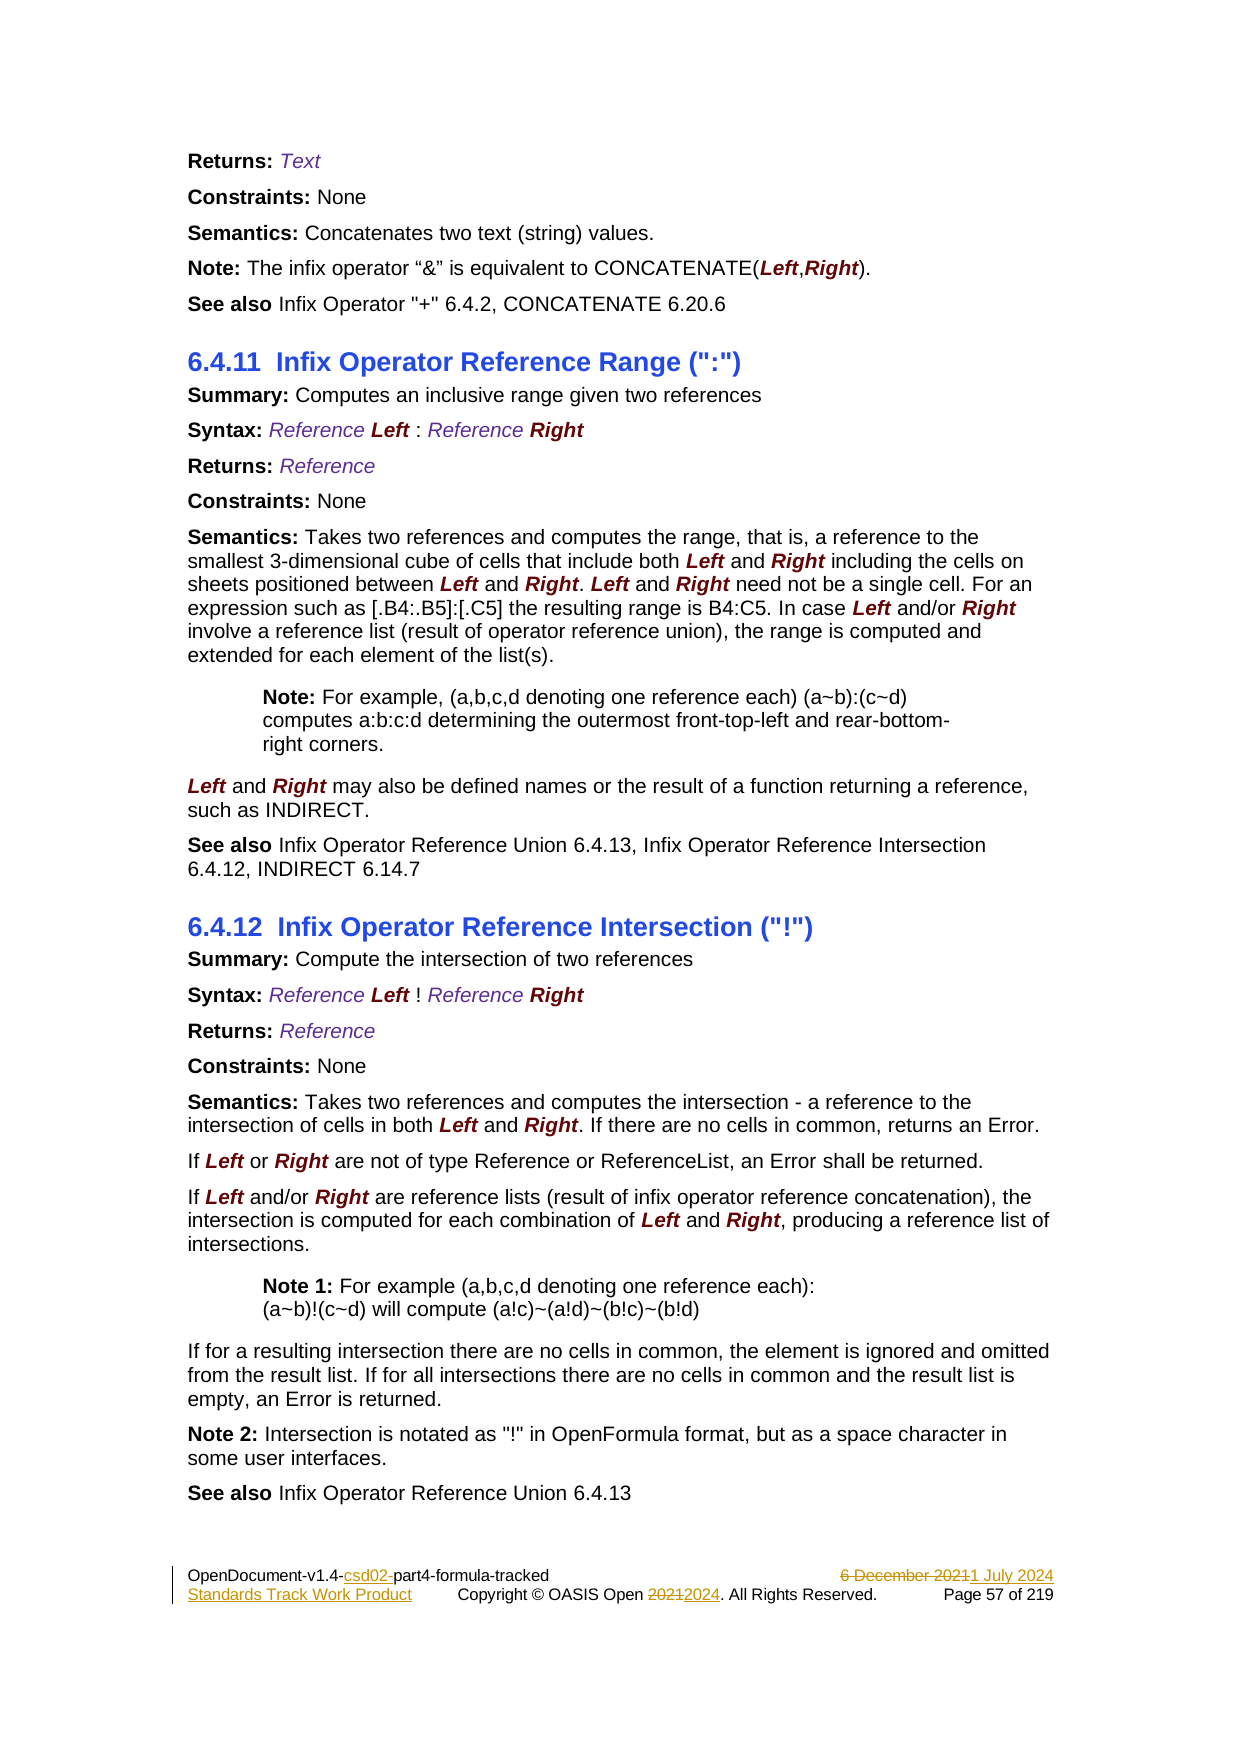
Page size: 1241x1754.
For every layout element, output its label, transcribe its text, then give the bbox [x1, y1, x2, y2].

text Semantics: Takes two references and computes the intersection - a reference to the intersection of cells in both Left and Right. If there are no cells in common, returns an Error. [187, 1090, 1053, 1137]
text Constraints: None [187, 490, 1053, 513]
text Note 1: For example (a,b,c,d denoting one reference each): (a~b)!(c~d) will compute (a!c)~(a!d)~(b!c)~(b!d) [262, 1274, 978, 1321]
text Semantics: Concatenates two text (string) values. [187, 221, 1053, 245]
text If for a resulting intersection there are no cells in common, the element is ignored and omitted from the result list. If for all intersections there are no cells in common and the result list is empty, an Error is returned. [187, 1340, 1053, 1411]
text See also Infix Operator Reference Union 6.4.13 [187, 1482, 1053, 1505]
text Returns: Reference [187, 454, 1053, 478]
text Note: For example, (a,b,c,d denoting one reference each) (a~b):(c~d) computes a:b:c:d determining the outermost front-top-left and rear-bottom-right corners. [262, 685, 978, 756]
text See also Infix Operator "+" 6.4.2, CONCATENATE 6.20.6 [187, 292, 1053, 316]
text If Left and/or Right are reference lists (result of infix operator reference concatenation), the intersection is computed for each combination of Left and Right, producing a reference list of intersections. [187, 1185, 1053, 1256]
text Syntax: Reference Left : Reference Right [187, 419, 1053, 442]
text Summary: Computes an inclusive range given two references [187, 383, 1053, 407]
text Returns: Reference [187, 1019, 1053, 1043]
text Constraints: None [187, 186, 1053, 209]
text Constraints: None [187, 1055, 1053, 1078]
text Returns: Text [187, 150, 1053, 173]
text Note 2: Intersection is notated as "!" in OpenFormula format, but as a space character in some user interfaces. [187, 1423, 1053, 1470]
text Summary: Compute the intersection of two references [187, 948, 1053, 971]
text Left and Right may also be defined names or the result of a function returning a reference, such as INDIRECT. [187, 774, 1053, 822]
subtitle Infix Operator Reference Range (":") [187, 347, 1053, 377]
subtitle Infix Operator Reference Intersection ("!") [187, 912, 1053, 942]
text Note: The infix operator “&” is equivalent to CONCATENATE(Left,Right). [187, 257, 1053, 280]
text Syntax: Reference Left ! Reference Right [187, 983, 1053, 1007]
text See also Infix Operator Reference Union 6.4.13, Infix Operator Reference Intersection 6.4.12, INDIRECT 6.14.7 [187, 834, 1053, 881]
text If Left or Right are not of type Reference or ReferenceList, an Error shall be returned. [187, 1149, 1053, 1173]
text Semantics: Takes two references and computes the range, that is, a reference to the smallest 3-dimensional cube of cells that include both Left and Right including the cells on sheets positioned between Left and Right. Left and Right need not be a single cell. For an expression such as [.B4:.B5]:[.C5] the resulting range is B4:C5. In case Left and/or Right involve a reference list (result of operator reference union), the range is computed and extended for each element of the list(s). [187, 526, 1053, 667]
